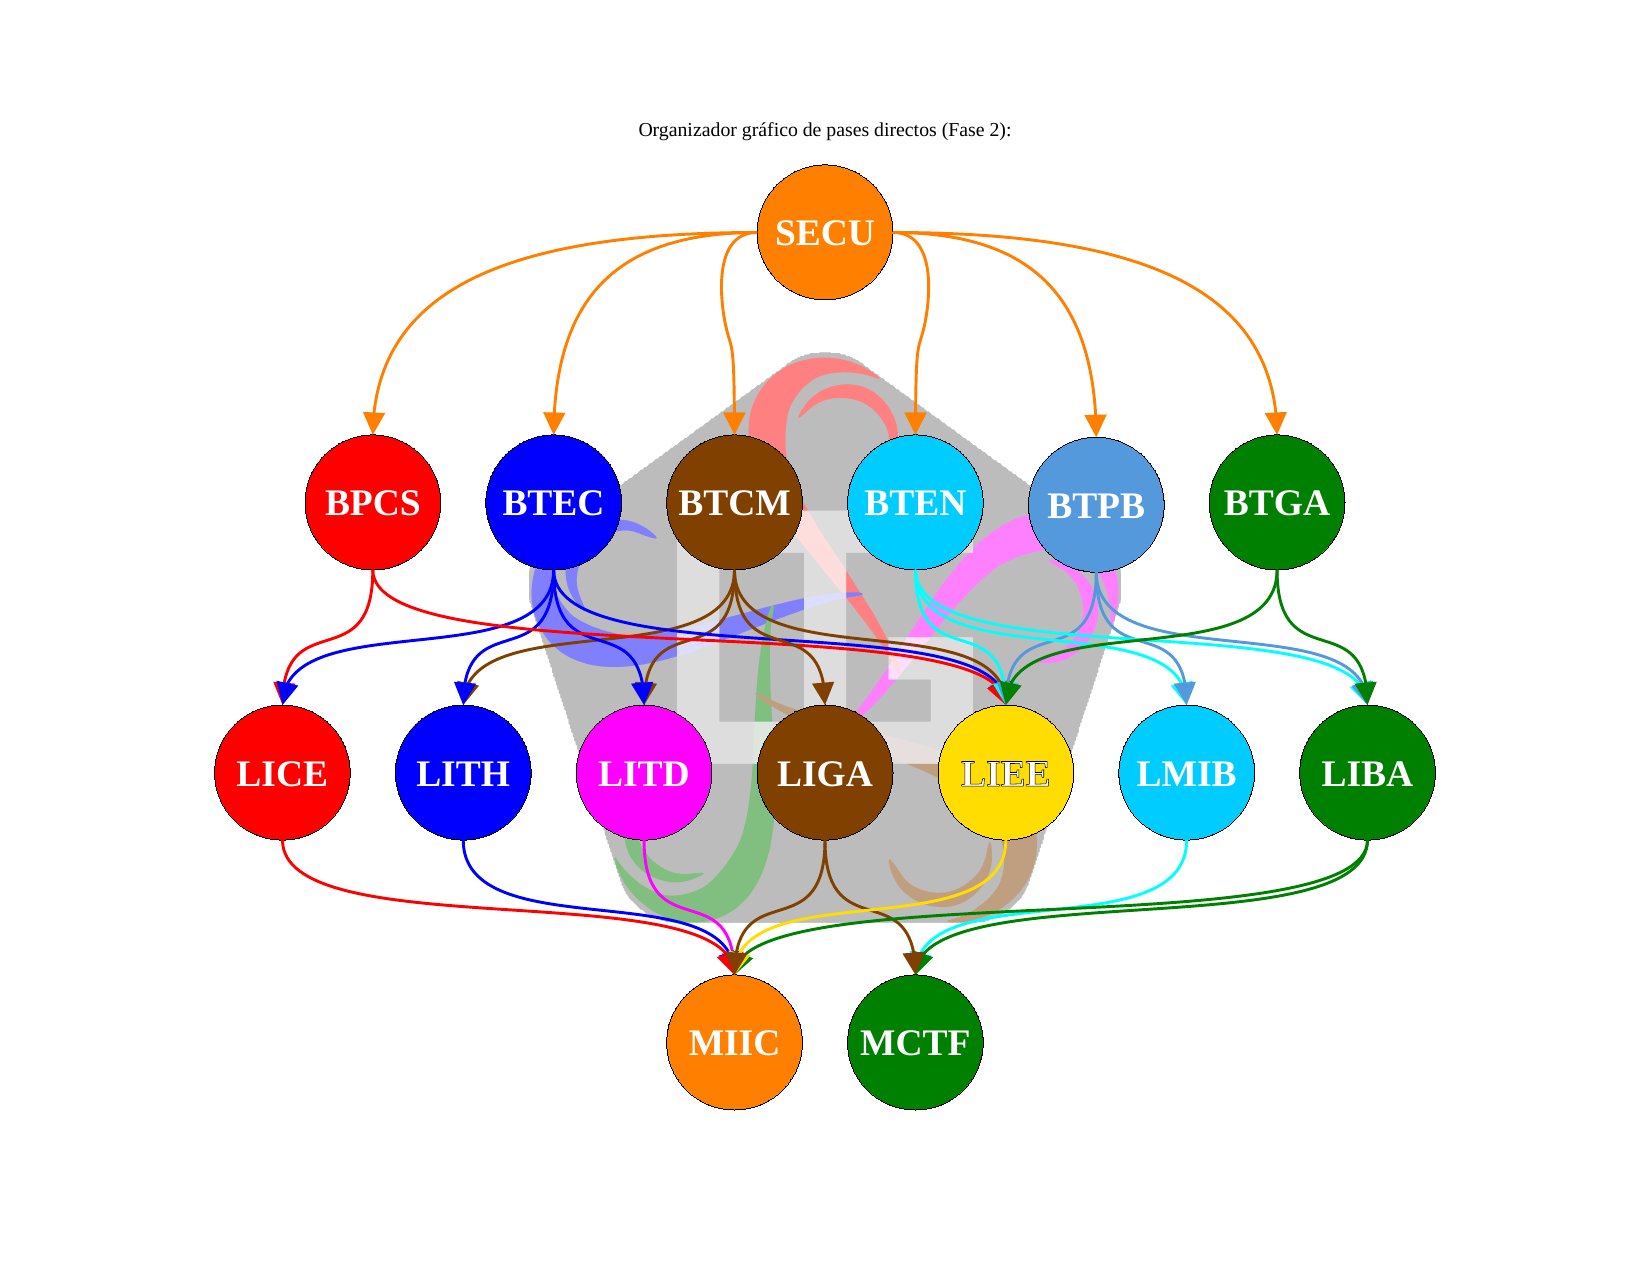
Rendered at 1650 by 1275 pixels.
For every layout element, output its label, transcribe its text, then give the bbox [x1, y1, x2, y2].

picture [555, 342, 733, 628]
picture [529, 913, 681, 933]
picture [557, 590, 655, 634]
picture [681, 597, 730, 632]
picture [948, 908, 1121, 933]
picture [1085, 342, 1121, 441]
text Organizador gráfico de pases directos (Fase 2): [118, 118, 1532, 141]
picture [805, 648, 1004, 908]
picture [529, 566, 552, 611]
picture [529, 902, 702, 933]
picture [703, 636, 747, 640]
picture [928, 600, 1061, 638]
picture [1076, 599, 1121, 636]
picture [538, 596, 573, 631]
picture [739, 597, 991, 675]
picture [732, 342, 1001, 679]
picture [529, 598, 549, 627]
picture [609, 638, 679, 679]
picture [713, 595, 764, 637]
picture [1011, 642, 1082, 678]
picture [529, 642, 723, 933]
picture [650, 632, 697, 638]
picture [920, 597, 1044, 680]
picture [917, 342, 1095, 632]
picture [645, 642, 824, 933]
picture [969, 913, 1121, 933]
picture [1101, 600, 1121, 630]
picture [1098, 568, 1121, 613]
picture [1065, 636, 1118, 643]
picture [746, 868, 859, 933]
picture [808, 921, 904, 933]
picture [529, 632, 588, 647]
picture [529, 342, 565, 439]
picture [881, 647, 1121, 917]
picture [767, 912, 885, 933]
picture [899, 914, 998, 933]
